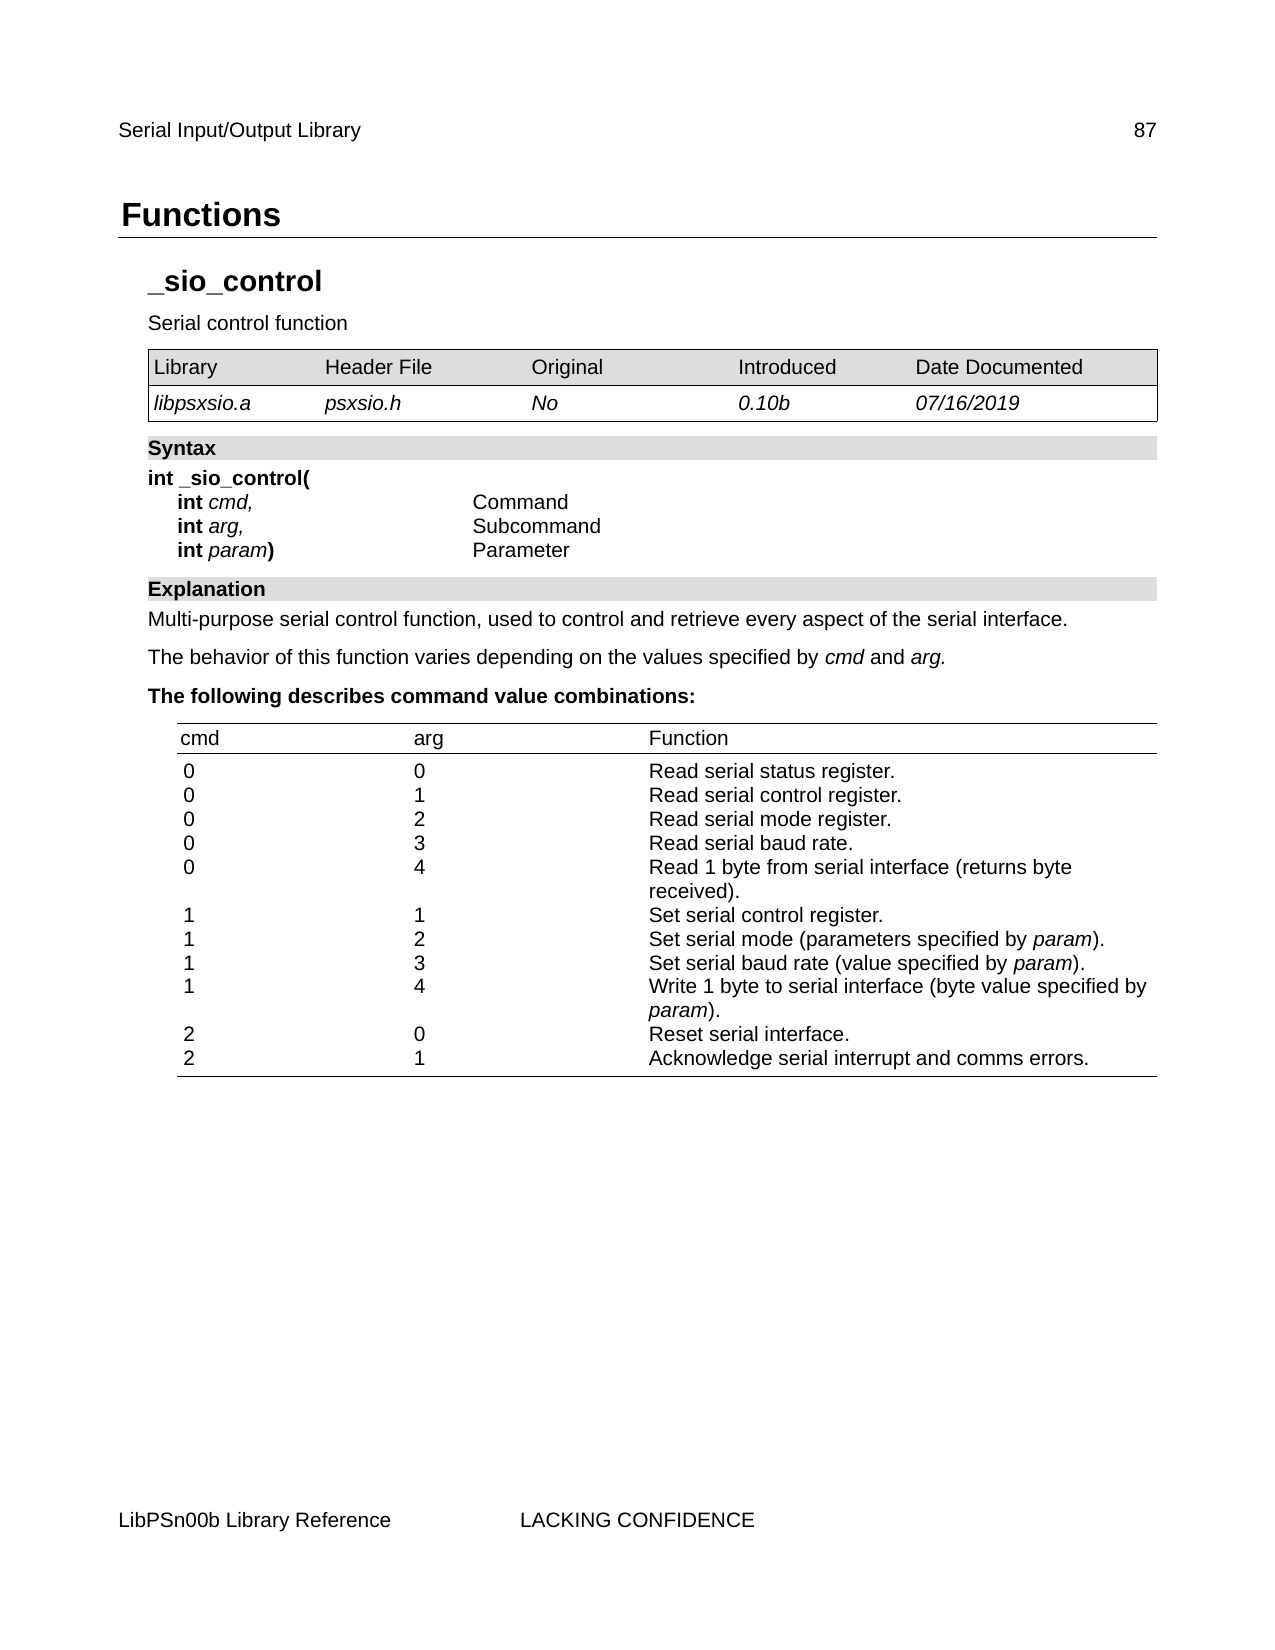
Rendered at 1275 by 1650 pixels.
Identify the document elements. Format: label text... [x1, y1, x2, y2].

text 0 4 Read 1 byte from serial interface (returns byte received). [177, 854, 1157, 902]
text 1 3 Set serial baud rate (value specified by param). [177, 950, 1157, 974]
text cmd arg Function [177, 724, 1157, 753]
text int _sio_control( [148, 466, 1157, 490]
subtitle Explanation [148, 577, 1157, 601]
text 2 0 Reset serial interface. [177, 1022, 1157, 1046]
text Library Header File Original Introduced Date Documented [149, 350, 1157, 385]
text 1 4 Write 1 byte to serial interface (byte value specified by param). [177, 974, 1157, 1022]
subtitle Functions [118, 192, 1157, 237]
text 0 1 Read serial control register. [177, 783, 1157, 807]
text int param) Parameter [148, 538, 1157, 562]
text 1 1 Set serial control register. [177, 902, 1157, 926]
text 2 1 Acknowledge serial interrupt and comms errors. [177, 1046, 1157, 1076]
text The following describes command value combinations: [148, 684, 1157, 708]
subtitle _sio_control [148, 264, 1157, 298]
text 1 2 Set serial mode (parameters specified by param). [177, 926, 1157, 950]
text The behavior of this function varies depending on the values specified by cmd and arg. [148, 645, 1157, 669]
text int arg, Subcommand [148, 514, 1157, 538]
subtitle Syntax [148, 436, 1157, 460]
text 0 0 Read serial status register. [177, 759, 1157, 783]
text 0 3 Read serial baud rate. [177, 831, 1157, 854]
text Multi-purpose serial control function, used to control and retrieve every aspect of the serial interface. [148, 606, 1157, 630]
text libpsxsio.a psxsio.h No 0.10b 07/16/2019 [149, 386, 1157, 421]
text 0 2 Read serial mode register. [177, 807, 1157, 831]
text int cmd, Command [148, 490, 1157, 514]
text Serial control function [148, 310, 1157, 334]
